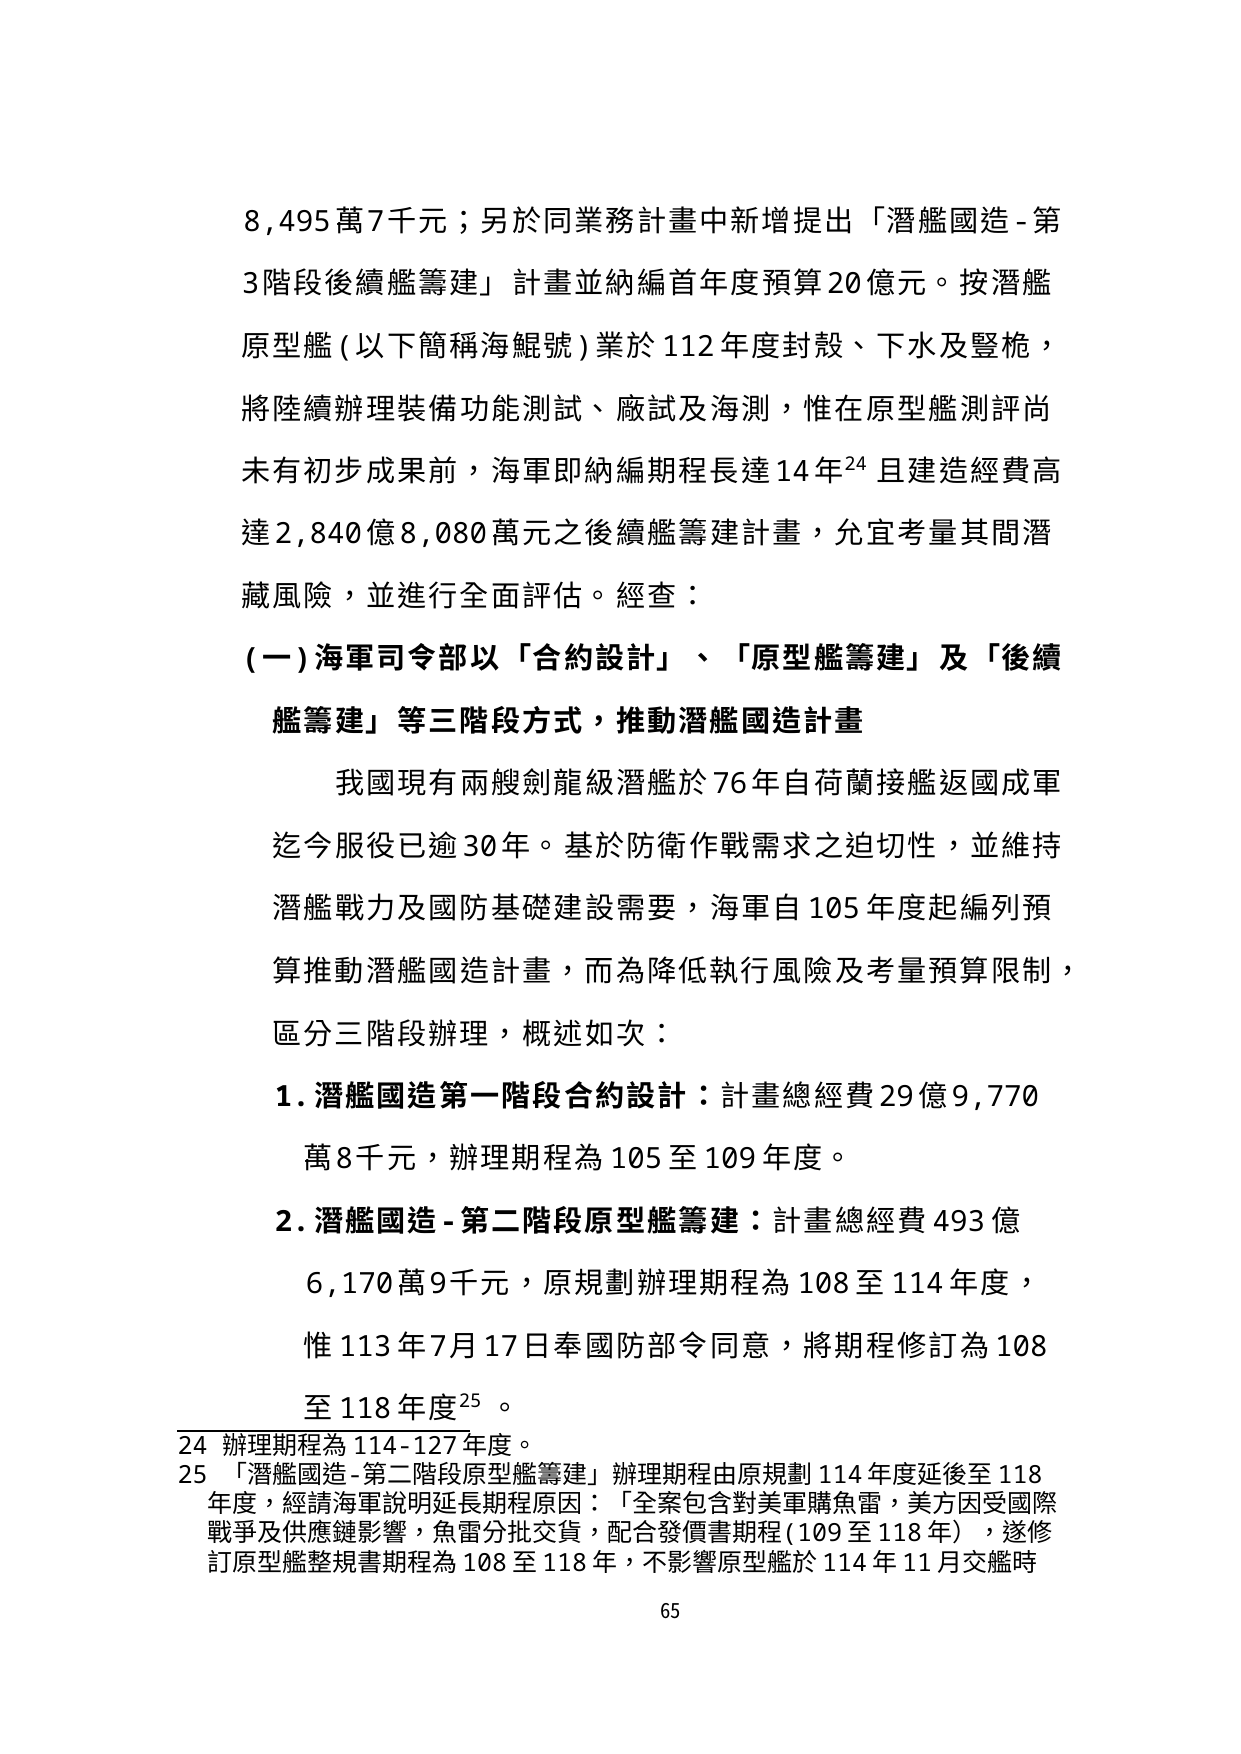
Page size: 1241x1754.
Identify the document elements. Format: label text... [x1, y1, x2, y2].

text 「潛艦國造-第二階段原型艦籌建」辦理期程由原規劃114年度延後至118年度，經請海軍說明延長期程原因：「全案包含對美軍購魚雷，美方因受國際戰爭及供應鏈影響，魚雷分批交貨，配合發價書期程(109至118年），遂修訂原型艦整規書期程為108至118年，不影響原型艦於114年11月交艦時間。」 [177, 1460, 1063, 1577]
text 1.潛艦國造第一階段合約設計：計畫總經費29億9,770萬8千元，辦理期程為105至109年度。 [266, 1052, 1063, 1177]
text 我國現有兩艘劍龍級潛艦於76年自荷蘭接艦返國成軍迄今服役已逾30年。基於防衛作戰需求之迫切性，並維持潛艦戰力及國防基礎建設需要，海軍自105年度起編列預算推動潛艦國造計畫，而為降低執行風險及考量預算限制，區分三階段辦理，概述如次： [266, 740, 1063, 1052]
text 2.潛艦國造-第二階段原型艦籌建：計畫總經費493億6,170萬9千元，原規劃辦理期程為108至114年度，惟113年7月17日奉國防部令同意，將期程修訂為108至118年度。 [266, 1177, 1063, 1427]
text 8,495萬7千元；另於同業務計畫中新增提出「潛艦國造-第3階段後續艦籌建」計畫並納編首年度預算20億元。按潛艦原型艦(以下簡稱海鯤號)業於112年度封殼、下水及豎桅，將陸續辦理裝備功能測試、廠試及海測，惟在原型艦測評尚未有初步成果前，海軍即納編期程長達14年且建造經費高達2,840億8,080萬元之後續艦籌建計畫，允宜考量其間潛藏風險，並進行全面評估。經查： [236, 177, 1063, 615]
text (一)海軍司令部以「合約設計」、「原型艦籌建」及「後續艦籌建」等三階段方式，推動潛艦國造計畫 [236, 615, 1063, 740]
text 辦理期程為114-127年度。 [177, 1431, 1063, 1460]
